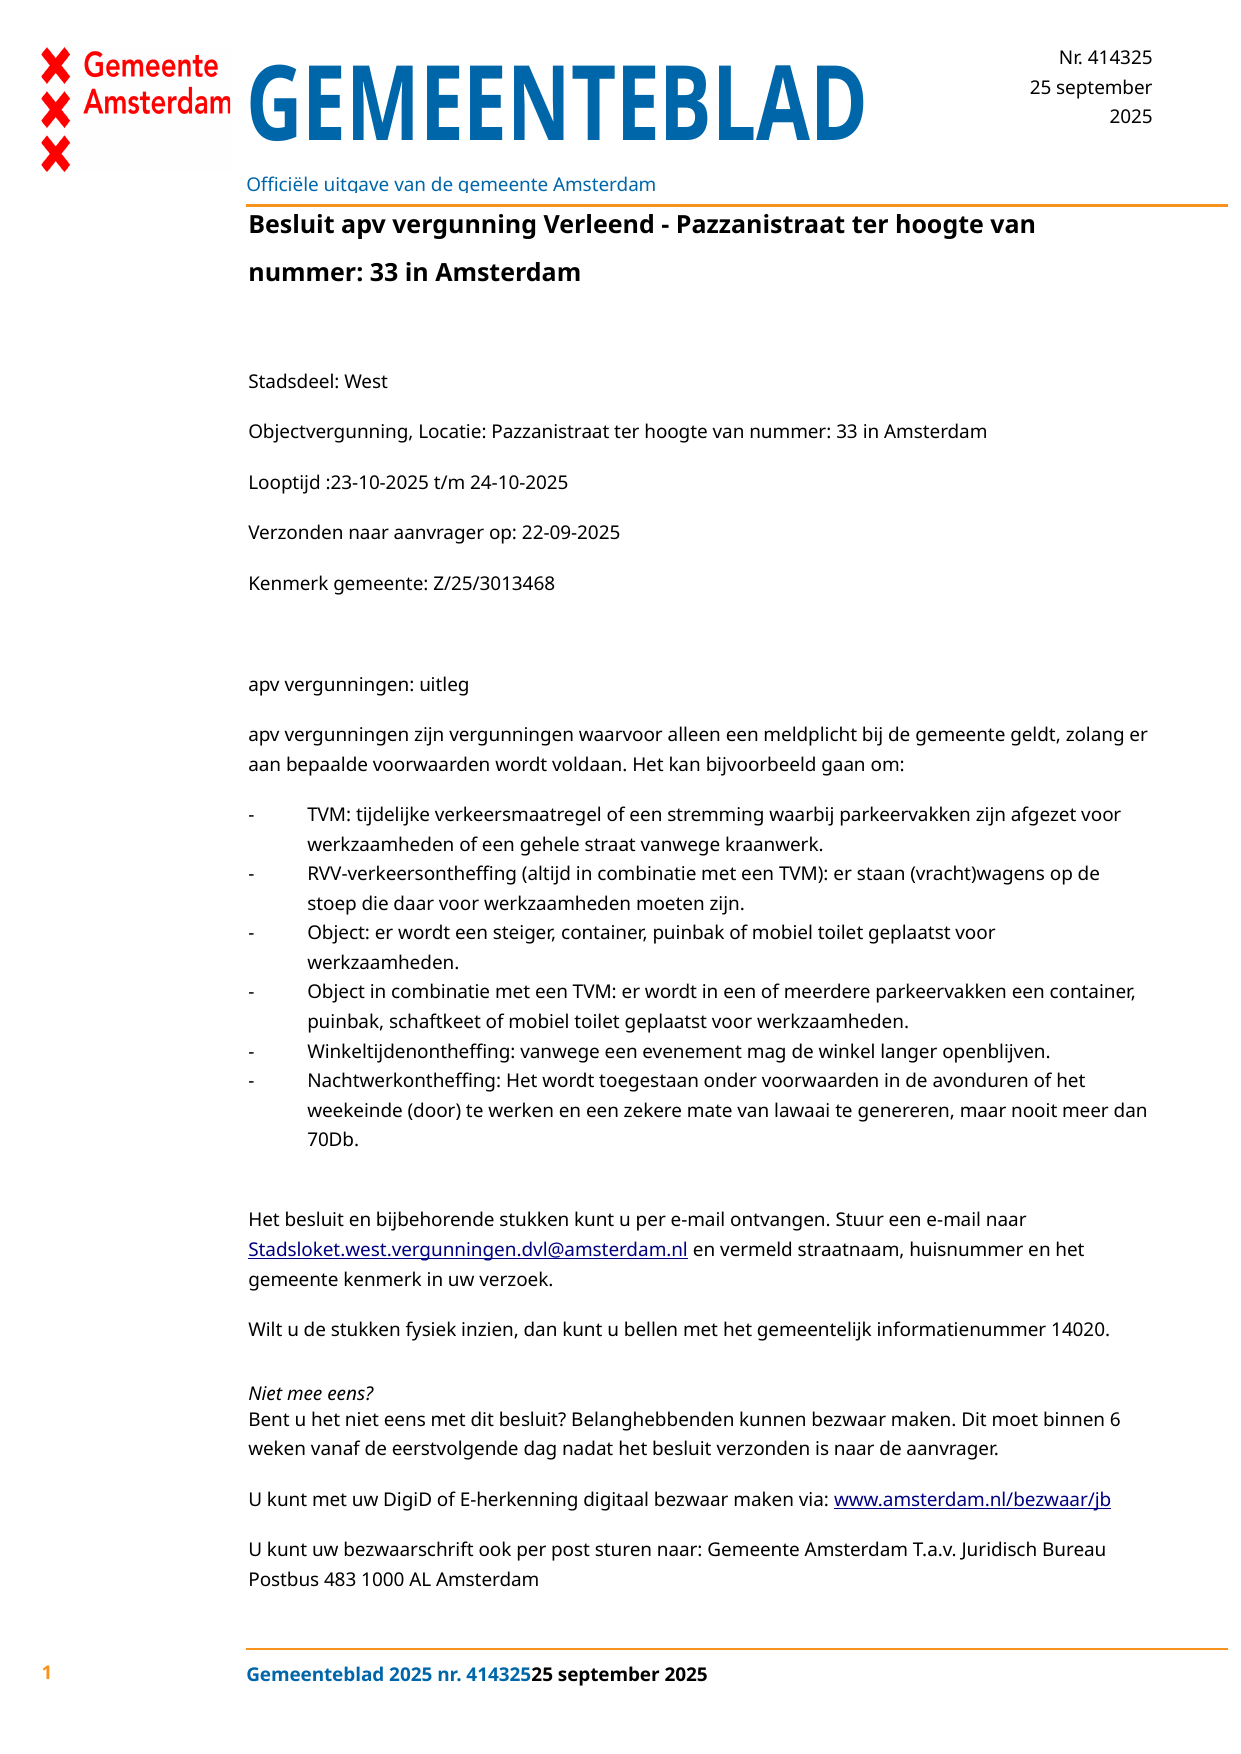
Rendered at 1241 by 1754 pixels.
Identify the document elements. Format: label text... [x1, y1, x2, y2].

list Nachtwerkontheffing: Het wordt toegestaan onder voorwaarden in de avonduren of het weekeinde (door) te werken en een zekere mate van lawaai te genereren, maar nooit meer dan 70Db. [248, 1067, 1152, 1152]
text Objectvergunning, Locatie: Pazzanistraat ter hoogte van nummer: 33 in Amsterdam [248, 419, 1152, 444]
text Wilt u de stukken fysiek inzien, dan kunt u bellen met het gemeentelijk informatienummer 14020. [248, 1316, 1152, 1342]
picture [41, 47, 231, 172]
text apv vergunningen: uitleg [248, 671, 1152, 697]
text apv vergunningen zijn vergunningen waarvoor alleen een meldplicht bij de gemeente geldt, zolang er aan bepaalde voorwaarden wordt voldaan. Het kan bijvoorbeeld gaan om: [248, 721, 1152, 777]
text Kenmerk gemeente: Z/25/3013468 [248, 570, 1152, 596]
list Object: er wordt een steiger, container, puinbak of mobiel toilet geplaatst voor werkzaamheden. [248, 919, 1152, 975]
text Verzonden naar aanvrager op: 22-09-2025 [248, 519, 1152, 545]
list Winkeltijdenontheffing: vanwege een evenement mag de winkel langer openblijven. [248, 1038, 1152, 1064]
text U kunt uw bezwaarschrift ook per post sturen naar: Gemeente Amsterdam T.a.v. Juridisch Bureau Postbus 483 1000 AL Amsterdam [248, 1536, 1152, 1592]
list RVV-verkeersontheffing (altijd in combinatie met een TVM): er staan (vracht)wagens op de stoep die daar voor werkzaamheden moeten zijn. [248, 860, 1152, 916]
text Besluit apv vergunning Verleend - Pazzanistraat ter hoogte van nummer: 33 in Amsterdam [248, 207, 1152, 288]
text Het besluit en bijbehorende stukken kunt u per e-mail ontvangen. Stuur een e-mail naar Stadsloket.west.vergunningen.dvl@amsterdam.nl en vermeld straatnaam, huisnummer en het gemeente kenmerk in uw verzoek. [248, 1207, 1152, 1292]
list TVM: tijdelijke verkeersmaatregel of een stremming waarbij parkeervakken zijn afgezet voor werkzaamheden of een gehele straat vanwege kraanwerk. [248, 801, 1152, 857]
text Stadsdeel: West [248, 368, 1152, 394]
list Object in combinatie met een TVM: er wordt in een of meerdere parkeervakken een container, puinbak, schaftkeet of mobiel toilet geplaatst voor werkzaamheden. [248, 979, 1152, 1034]
text Niet mee eens? [248, 1380, 1152, 1406]
text U kunt met uw DigiD of E-herkenning digitaal bezwaar maken via: www.amsterdam.nl/bezwaar/jb [248, 1486, 1152, 1512]
text Looptijd :23-10-2025 t/m 24-10-2025 [248, 469, 1152, 495]
text Bent u het niet eens met dit besluit? Belanghebbenden kunnen bezwaar maken. Dit moet binnen 6 weken vanaf de eerstvolgende dag nadat het besluit verzonden is naar de aanvrager. [248, 1406, 1152, 1461]
